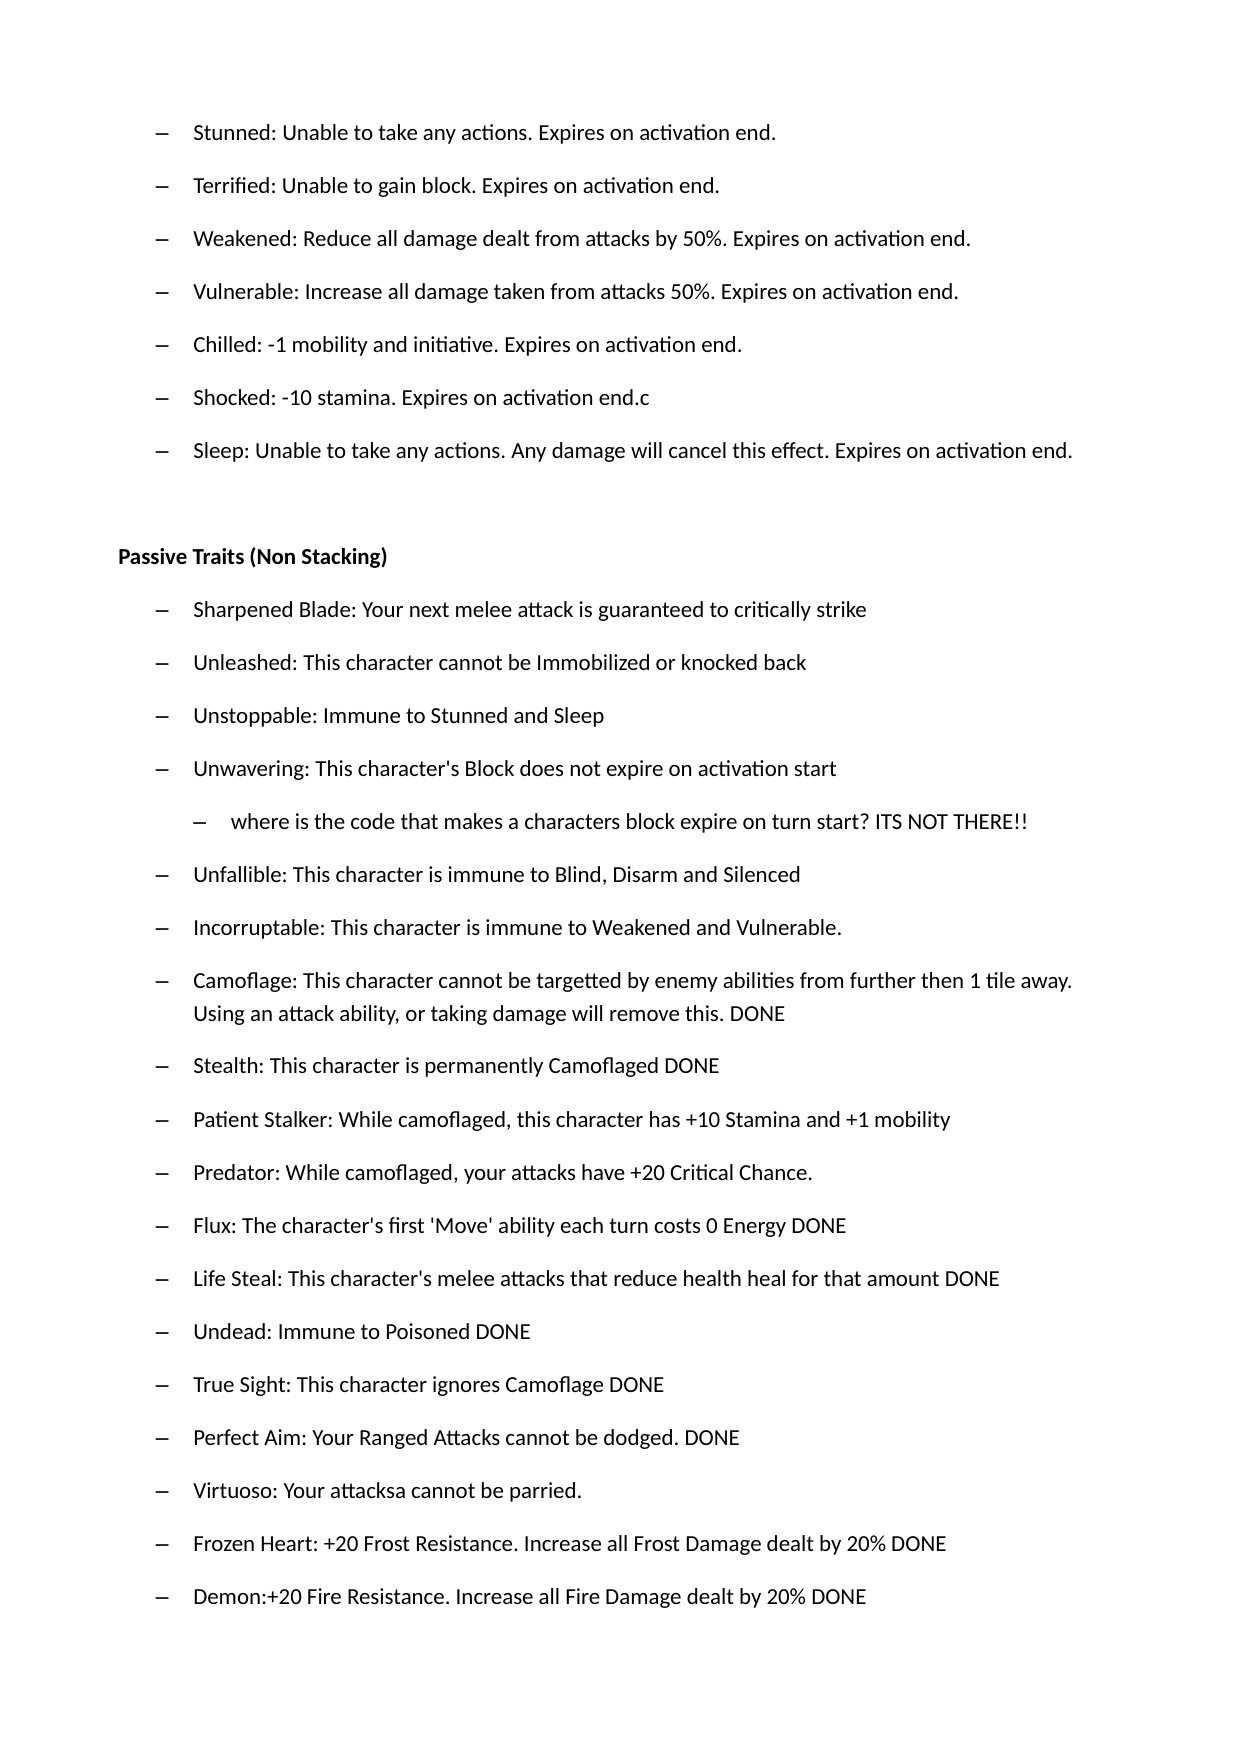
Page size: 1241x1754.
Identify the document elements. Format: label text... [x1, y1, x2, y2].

list Terrified: Unable to gain block. Expires on activation end. [156, 171, 1122, 199]
list Incorruptable: This character is immune to Weakened and Vulnerable. [156, 913, 1122, 941]
list Unfallible: This character is immune to Blind, Disarm and Silenced [156, 860, 1122, 888]
list Flux: The character's first 'Move' ability each turn costs 0 Energy DONE [156, 1211, 1122, 1239]
list Life Steal: This character's melee attacks that reduce health heal for that amount DONE [156, 1264, 1122, 1292]
list True Sight: This character ignores Camoflage DONE [156, 1370, 1122, 1398]
list Sharpened Blade: Your next melee attack is guaranteed to critically strike [156, 595, 1122, 623]
text Passive Traits (Non Stacking) [118, 542, 1122, 570]
list Chilled: -1 mobility and initiative. Expires on activation end. [156, 330, 1122, 358]
list Demon:+20 Fire Resistance. Increase all Fire Damage dealt by 20% DONE [156, 1582, 1122, 1610]
list Virtuoso: Your attacksa cannot be parried. [156, 1476, 1122, 1504]
list Vulnerable: Increase all damage taken from attacks 50%. Expires on activation end. [156, 277, 1122, 305]
list where is the code that makes a characters block expire on turn start? ITS NOT THERE!! [193, 807, 1122, 835]
list Unleashed: This character cannot be Immobilized or knocked back [156, 648, 1122, 676]
list Stunned: Unable to take any actions. Expires on activation end. [156, 118, 1122, 146]
list Predator: While camoflaged, your attacks have +20 Critical Chance. [156, 1158, 1122, 1186]
list Undead: Immune to Poisoned DONE [156, 1317, 1122, 1345]
list Camoflage: This character cannot be targetted by enemy abilities from further then 1 tile away. Using an attack ability, or taking damage will remove this. DONE [156, 966, 1122, 1027]
list Sleep: Unable to take any actions. Any damage will cancel this effect. Expires on activation end. [156, 436, 1122, 464]
list Patient Stalker: While camoflaged, this character has +10 Stamina and +1 mobility [156, 1105, 1122, 1133]
list Unstoppable: Immune to Stunned and Sleep [156, 701, 1122, 729]
list Stealth: This character is permanently Camoflaged DONE [156, 1052, 1122, 1080]
list Perfect Aim: Your Ranged Attacks cannot be dodged. DONE [156, 1423, 1122, 1451]
list Unwavering: This character's Block does not expire on activation start [156, 754, 1122, 782]
list Shocked: -10 stamina. Expires on activation end.c [156, 383, 1122, 411]
list Frozen Heart: +20 Frost Resistance. Increase all Frost Damage dealt by 20% DONE [156, 1529, 1122, 1557]
list Weakened: Reduce all damage dealt from attacks by 50%. Expires on activation end. [156, 224, 1122, 252]
